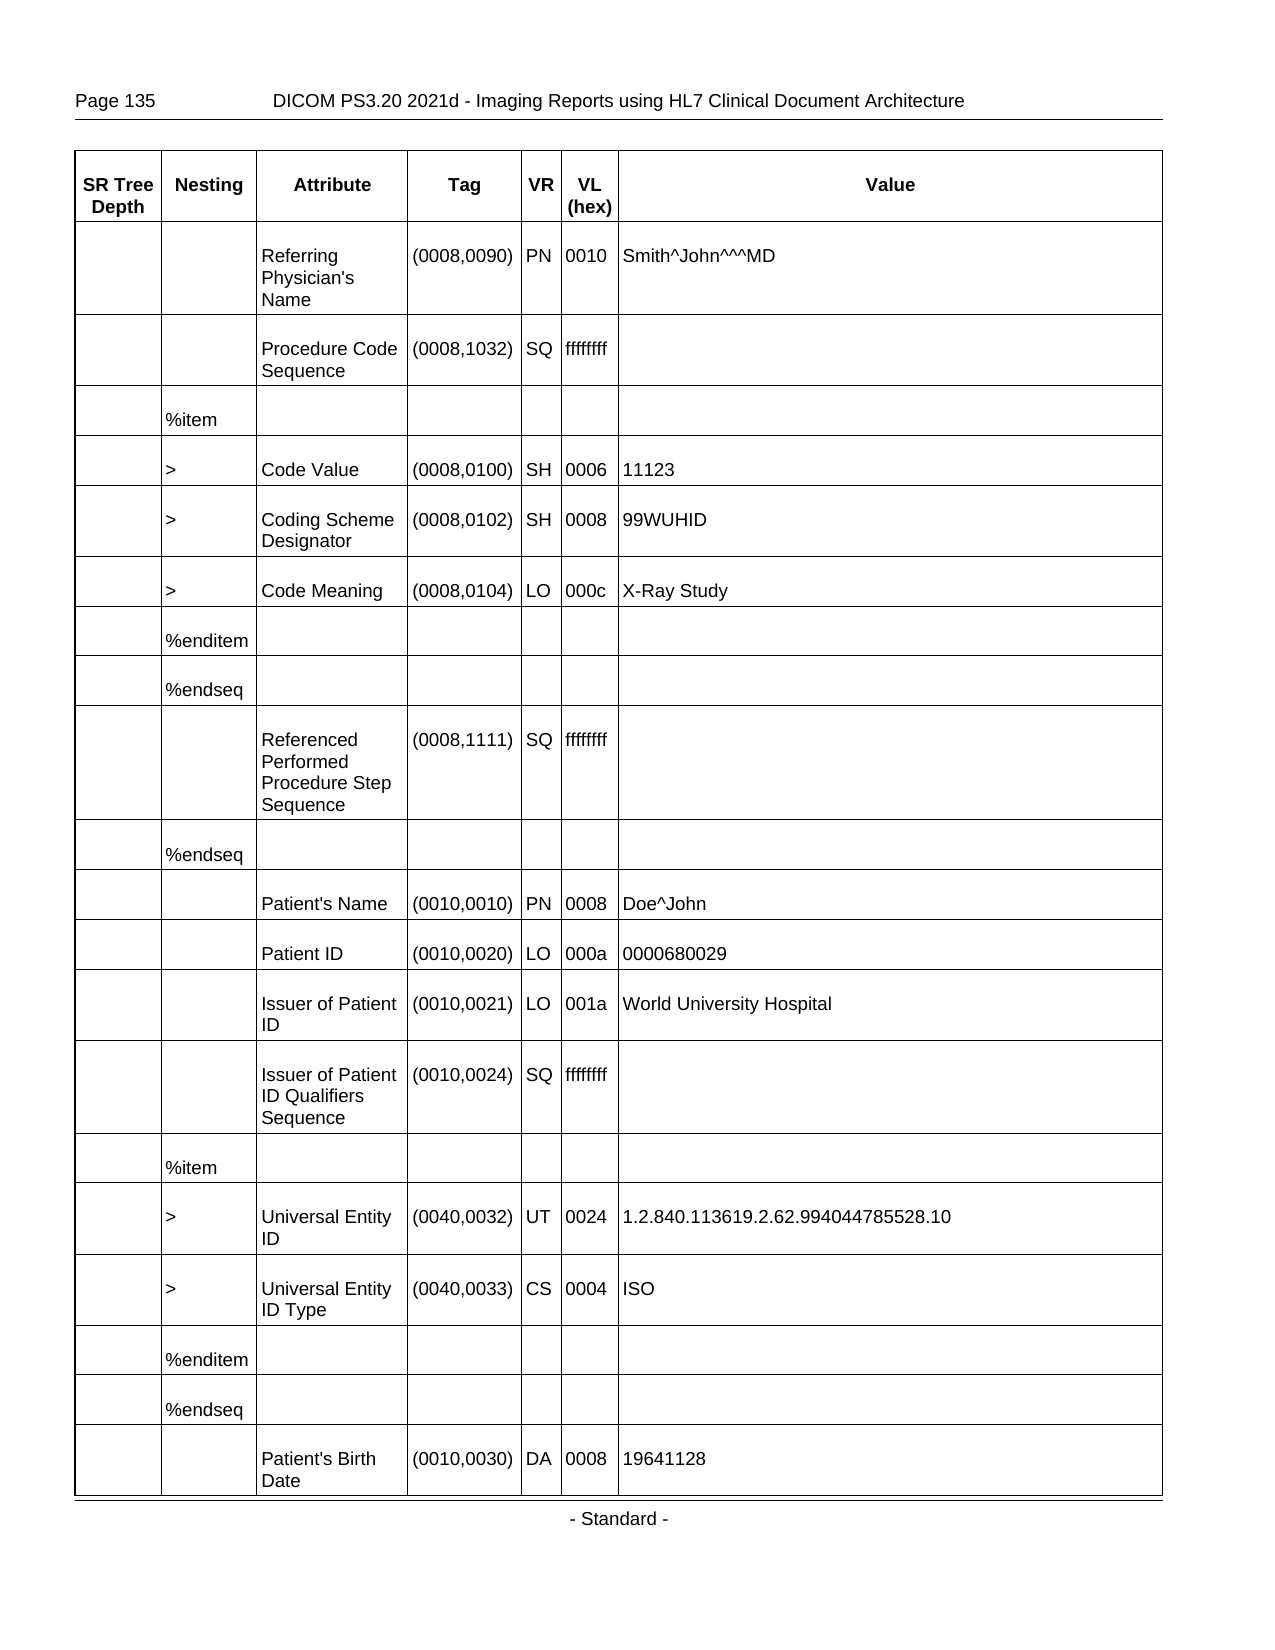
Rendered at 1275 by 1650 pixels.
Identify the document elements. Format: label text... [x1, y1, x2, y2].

table_cell 000c [562, 557, 618, 606]
table_cell [76, 1425, 161, 1495]
table_cell [76, 486, 161, 556]
table_cell [562, 1375, 618, 1424]
table_cell DA [522, 1425, 561, 1495]
table_cell [408, 1134, 521, 1182]
table_cell [162, 970, 256, 1040]
table_cell Universal Entity ID Type [257, 1255, 407, 1325]
table_cell [76, 706, 161, 819]
table_cell [522, 656, 561, 705]
table_cell [522, 820, 561, 869]
table_cell 0008 [562, 1425, 618, 1495]
table_cell [408, 386, 521, 435]
table_cell Issuer of Patient ID [257, 970, 407, 1040]
table_header VL (hex) [562, 151, 618, 221]
table_header Tag [408, 151, 521, 221]
table_cell [76, 607, 161, 655]
table_cell [522, 386, 561, 435]
table_cell LO [522, 970, 561, 1040]
table_cell [162, 1425, 256, 1495]
table_cell (0008,0100) [408, 436, 521, 485]
table_cell [162, 315, 256, 385]
table_cell [76, 1041, 161, 1132]
table_cell %endseq [162, 1375, 256, 1424]
table_cell %endseq [162, 656, 256, 705]
table_cell SQ [522, 1041, 561, 1132]
table_cell Procedure Code Sequence [257, 315, 407, 385]
table_cell 11123 [619, 436, 1162, 485]
table_cell [76, 656, 161, 705]
table_cell (0010,0021) [408, 970, 521, 1040]
table_cell [408, 1326, 521, 1374]
table_cell [408, 607, 521, 655]
table_cell Coding Scheme Designator [257, 486, 407, 556]
table_cell [162, 222, 256, 314]
table_cell [76, 222, 161, 314]
table_cell [257, 1375, 407, 1424]
table_cell (0008,1032) [408, 315, 521, 385]
table_cell > [162, 1183, 256, 1253]
table_cell [76, 315, 161, 385]
table_cell (0008,0104) [408, 557, 521, 606]
table_cell 0008 [562, 870, 618, 919]
table_cell [522, 1375, 561, 1424]
table_cell [257, 820, 407, 869]
table_cell [76, 1134, 161, 1182]
table_cell ffffffff [562, 315, 618, 385]
table_cell [522, 607, 561, 655]
table_cell SH [522, 486, 561, 556]
table_cell 0008 [562, 486, 618, 556]
table_cell [162, 920, 256, 968]
table_cell [76, 1255, 161, 1325]
table_cell [522, 1134, 561, 1182]
table_cell [408, 656, 521, 705]
table_cell > [162, 557, 256, 606]
table_header Nesting [162, 151, 256, 221]
table_cell [257, 1134, 407, 1182]
table_cell %item [162, 386, 256, 435]
table_cell [76, 386, 161, 435]
table_cell Referenced Performed Procedure Step Sequence [257, 706, 407, 819]
table_cell [619, 386, 1162, 435]
table_cell > [162, 436, 256, 485]
table_cell PN [522, 870, 561, 919]
table_cell World University Hospital [619, 970, 1162, 1040]
table_cell 99WUHID [619, 486, 1162, 556]
table_cell [162, 706, 256, 819]
table_cell [619, 1375, 1162, 1424]
table_cell [257, 1326, 407, 1374]
table_cell [408, 820, 521, 869]
table_cell > [162, 1255, 256, 1325]
table_cell Patient ID [257, 920, 407, 968]
table_cell [619, 315, 1162, 385]
table_cell [162, 870, 256, 919]
table_cell Patient's Name [257, 870, 407, 919]
table_cell Issuer of Patient ID Qualifiers Sequence [257, 1041, 407, 1132]
table_cell [619, 607, 1162, 655]
table_cell [76, 1326, 161, 1374]
table_cell CS [522, 1255, 561, 1325]
table_cell (0010,0030) [408, 1425, 521, 1495]
table_cell [619, 1041, 1162, 1132]
table_cell PN [522, 222, 561, 314]
table_cell [76, 920, 161, 968]
table_cell 1.2.840.113619.2.62.994044785528.10 [619, 1183, 1162, 1253]
table_cell [408, 1375, 521, 1424]
table_cell 000a [562, 920, 618, 968]
table_cell LO [522, 920, 561, 968]
table_cell [257, 386, 407, 435]
table_cell [76, 1183, 161, 1253]
table_cell [257, 607, 407, 655]
table_header VR [522, 151, 561, 221]
table_cell [562, 1326, 618, 1374]
table_cell Code Value [257, 436, 407, 485]
table_cell (0008,0090) [408, 222, 521, 314]
table_cell [619, 656, 1162, 705]
table_cell (0008,0102) [408, 486, 521, 556]
table_cell [562, 386, 618, 435]
table_cell [522, 1326, 561, 1374]
table_header Value [619, 151, 1162, 221]
table_cell (0040,0032) [408, 1183, 521, 1253]
table_cell [257, 656, 407, 705]
table_cell [619, 706, 1162, 819]
table_cell [562, 820, 618, 869]
table_cell UT [522, 1183, 561, 1253]
table_cell [562, 1134, 618, 1182]
table_cell (0040,0033) [408, 1255, 521, 1325]
table_cell [76, 870, 161, 919]
table_cell > [162, 486, 256, 556]
table_cell Universal Entity ID [257, 1183, 407, 1253]
table_cell Doe^John [619, 870, 1162, 919]
table_cell [619, 1326, 1162, 1374]
table_cell 0006 [562, 436, 618, 485]
table_cell [619, 1134, 1162, 1182]
table_cell [619, 820, 1162, 869]
table_cell 0000680029 [619, 920, 1162, 968]
table_cell %item [162, 1134, 256, 1182]
table_cell (0010,0020) [408, 920, 521, 968]
table_cell %enditem [162, 607, 256, 655]
table_cell (0008,1111) [408, 706, 521, 819]
table_cell [76, 557, 161, 606]
table_cell 0004 [562, 1255, 618, 1325]
table_cell %endseq [162, 820, 256, 869]
table_cell SQ [522, 706, 561, 819]
table_header Attribute [257, 151, 407, 221]
table_cell SH [522, 436, 561, 485]
table_cell 0010 [562, 222, 618, 314]
table_cell Code Meaning [257, 557, 407, 606]
table_cell Referring Physician's Name [257, 222, 407, 314]
table_cell ffffffff [562, 1041, 618, 1132]
table_cell [76, 820, 161, 869]
table_cell [562, 656, 618, 705]
table_cell (0010,0010) [408, 870, 521, 919]
table_cell Patient's Birth Date [257, 1425, 407, 1495]
table_cell ISO [619, 1255, 1162, 1325]
table_cell [76, 436, 161, 485]
table_cell 001a [562, 970, 618, 1040]
table_cell LO [522, 557, 561, 606]
table_cell ffffffff [562, 706, 618, 819]
table_cell X-Ray Study [619, 557, 1162, 606]
table_cell Smith^John^^^MD [619, 222, 1162, 314]
table_cell 19641128 [619, 1425, 1162, 1495]
table_cell SQ [522, 315, 561, 385]
table_cell [76, 1375, 161, 1424]
table_cell [162, 1041, 256, 1132]
table_cell [562, 607, 618, 655]
table_cell (0010,0024) [408, 1041, 521, 1132]
table_cell 0024 [562, 1183, 618, 1253]
table_cell %enditem [162, 1326, 256, 1374]
table_cell [76, 970, 161, 1040]
table_header SR Tree Depth [76, 151, 161, 221]
